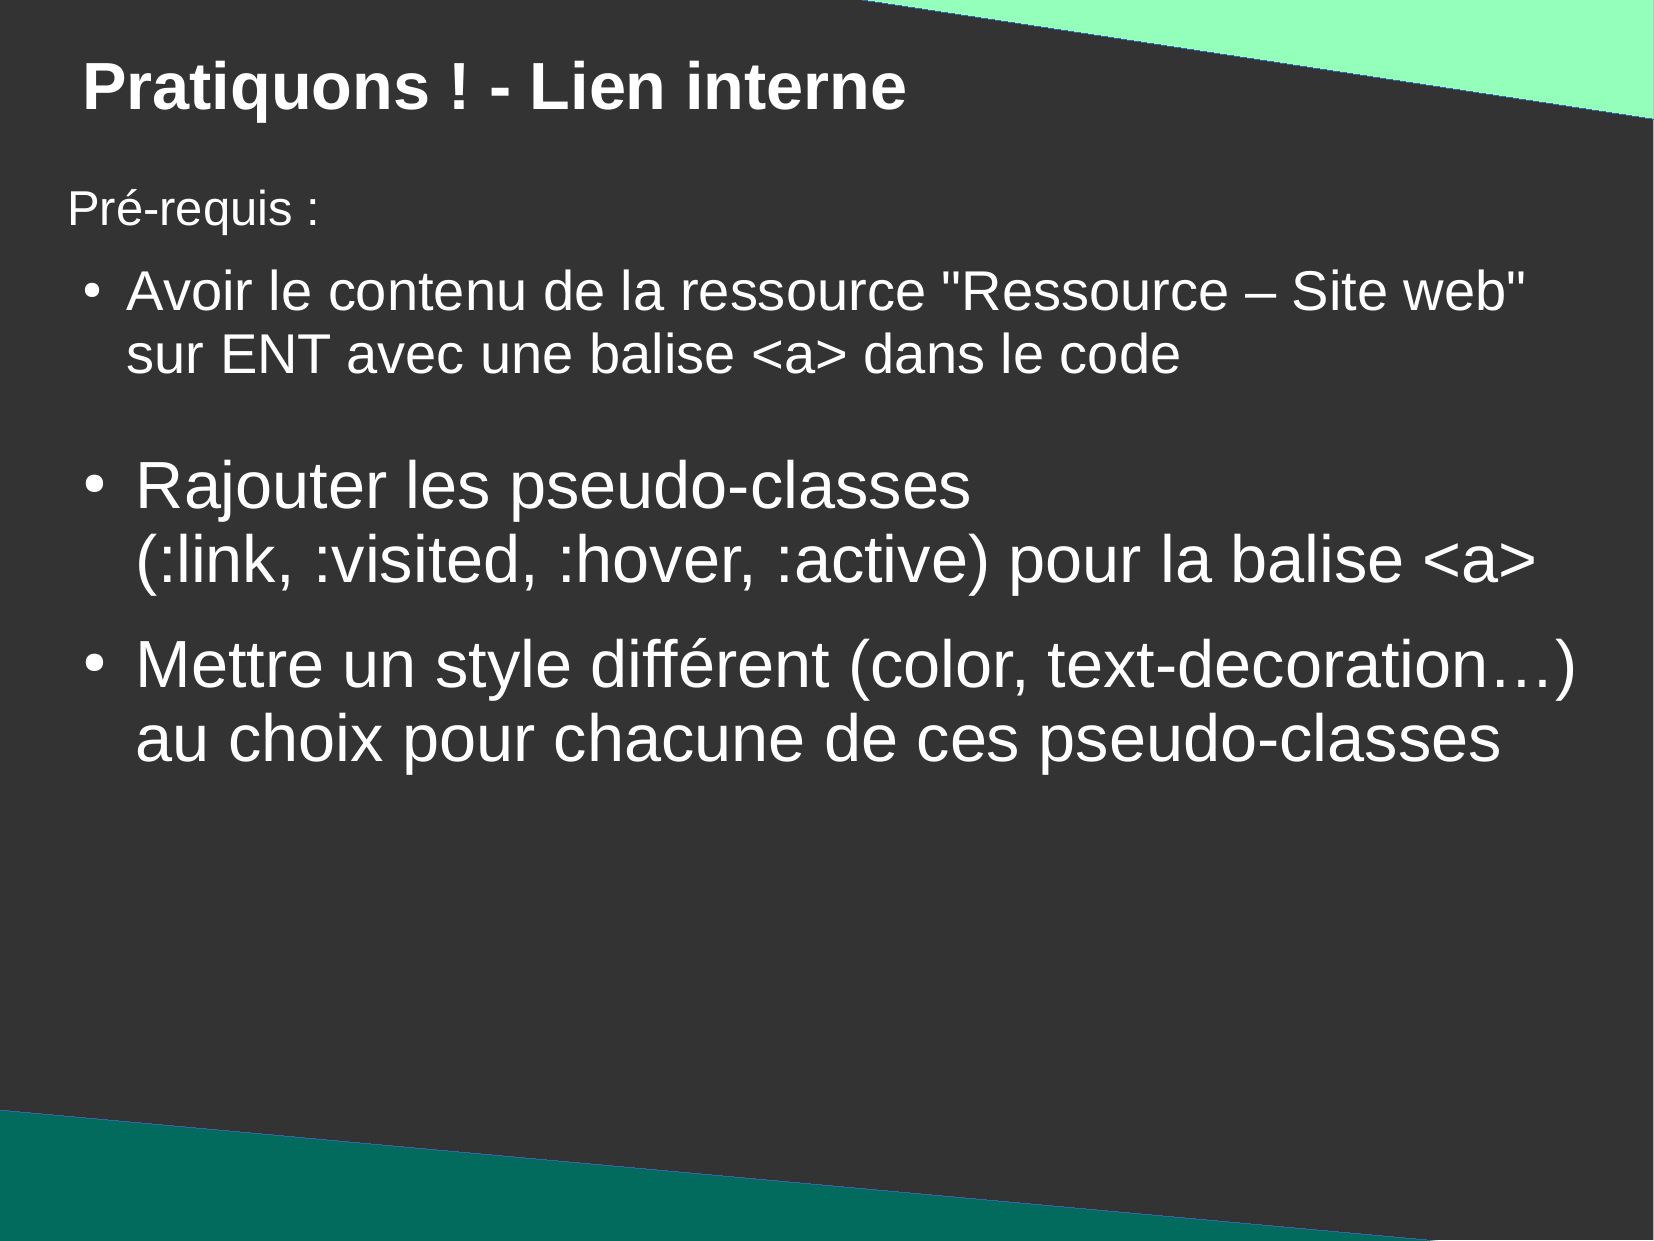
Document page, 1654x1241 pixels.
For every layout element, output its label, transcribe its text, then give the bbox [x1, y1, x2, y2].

list Rajouter les pseudo-classes (:link, :visited, :hover, :active) pour la balise <a> Mettre un style différent (color, text-decoration…) au choix pour chacune de ces pseudo-classes [64, 447, 1589, 1004]
text_box [862, 0, 1654, 120]
list Pré-requis : Avoir le contenu de la ressource "Ressource – Site web" sur ENT avec une balise <a> dans le code [67, 180, 1607, 390]
title Pratiquons ! - Lien interne [82, 49, 1630, 199]
